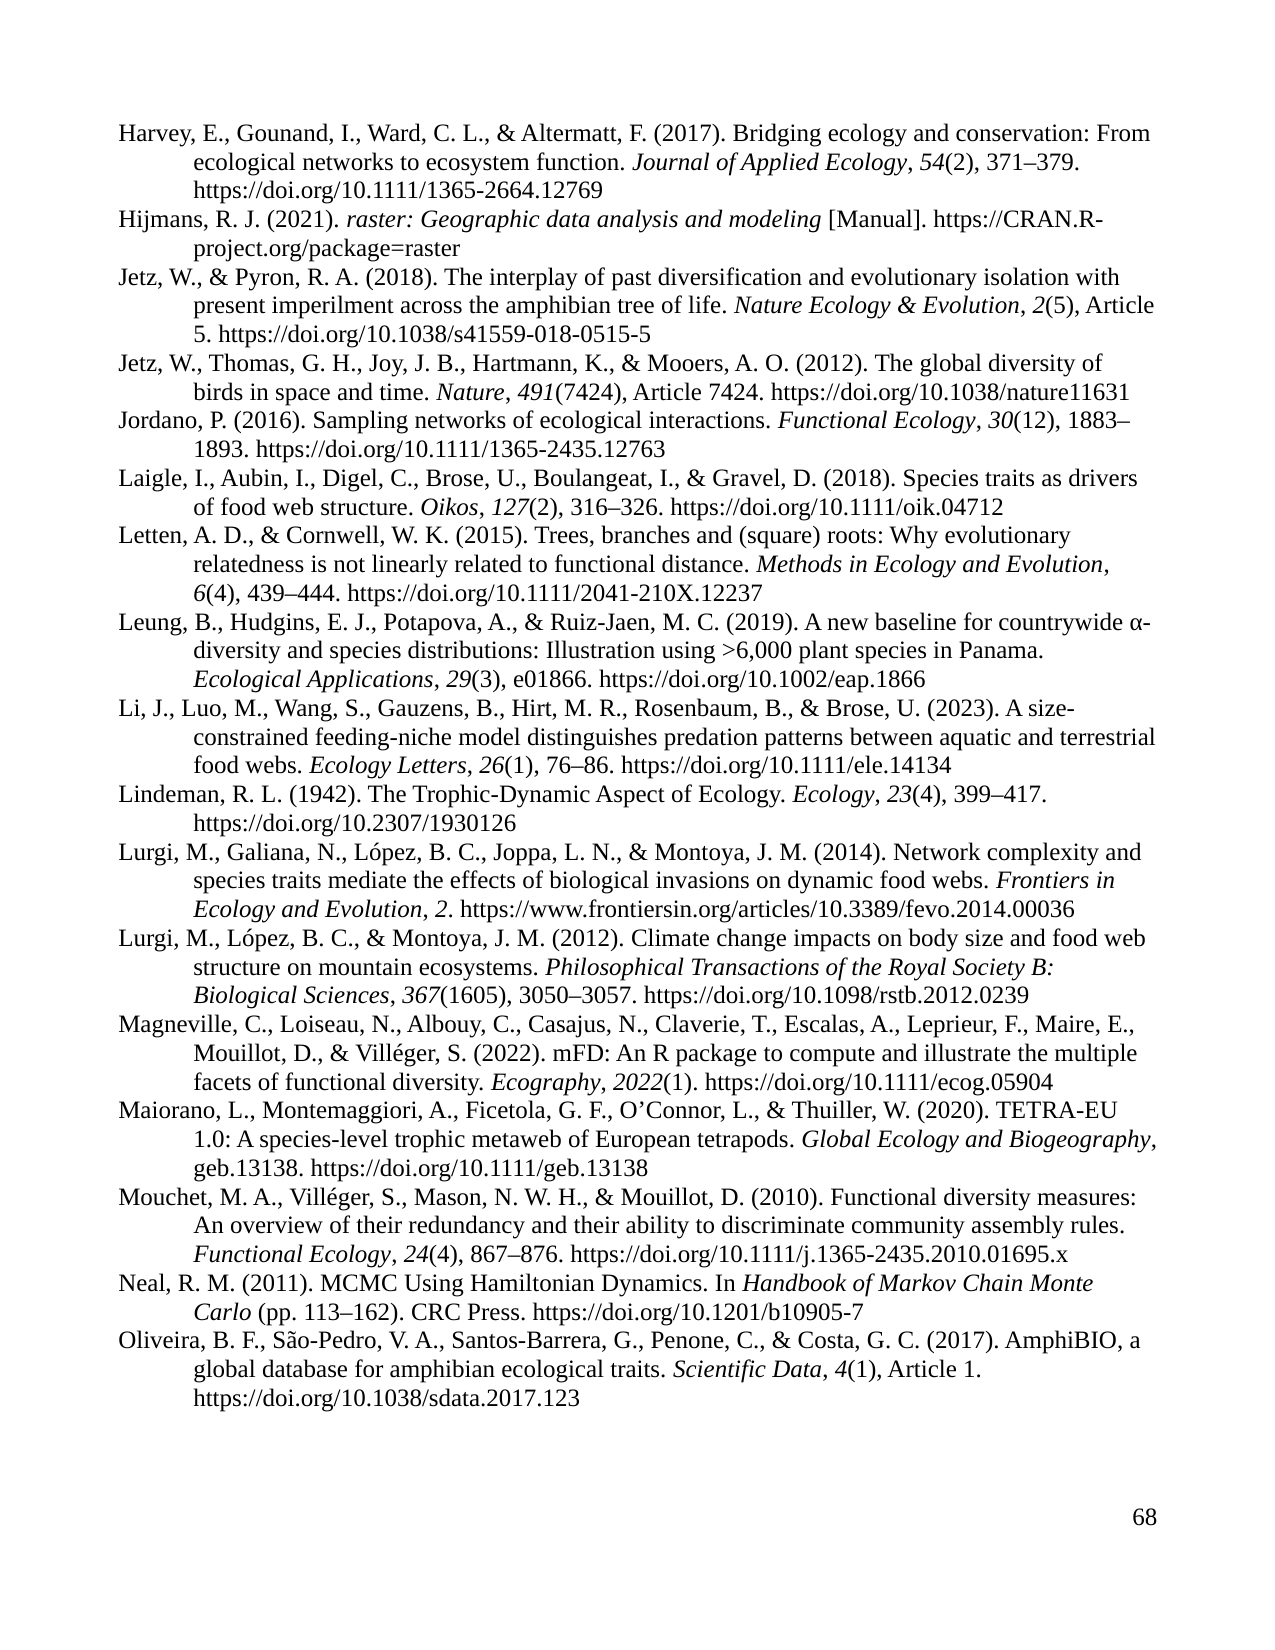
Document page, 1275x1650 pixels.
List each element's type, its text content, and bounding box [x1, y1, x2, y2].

text Jetz, W., & Pyron, R. A. (2018). The interplay of past diversification and evolutionary isolation with present imperilment across the amphibian tree of life. Nature Ecology & Evolution, 2(5), Article 5. https://doi.org/10.1038/s41559-018-0515-5 [118, 262, 1157, 348]
text Lurgi, M., Galiana, N., López, B. C., Joppa, L. N., & Montoya, J. M. (2014). Network complexity and species traits mediate the effects of biological invasions on dynamic food webs. Frontiers in Ecology and Evolution, 2. https://www.frontiersin.org/articles/10.3389/fevo.2014.00036 [118, 837, 1157, 923]
text Maiorano, L., Montemaggiori, A., Ficetola, G. F., O’Connor, L., & Thuiller, W. (2020). TETRA‐EU 1.0: A species‐level trophic metaweb of European tetrapods. Global Ecology and Biogeography, geb.13138. https://doi.org/10.1111/geb.13138 [118, 1096, 1157, 1182]
text Oliveira, B. F., São-Pedro, V. A., Santos-Barrera, G., Penone, C., & Costa, G. C. (2017). AmphiBIO, a global database for amphibian ecological traits. Scientific Data, 4(1), Article 1. https://doi.org/10.1038/sdata.2017.123 [118, 1326, 1157, 1412]
text Jetz, W., Thomas, G. H., Joy, J. B., Hartmann, K., & Mooers, A. O. (2012). The global diversity of birds in space and time. Nature, 491(7424), Article 7424. https://doi.org/10.1038/nature11631 [118, 348, 1157, 406]
text Laigle, I., Aubin, I., Digel, C., Brose, U., Boulangeat, I., & Gravel, D. (2018). Species traits as drivers of food web structure. Oikos, 127(2), 316–326. https://doi.org/10.1111/oik.04712 [118, 463, 1157, 521]
text Lurgi, M., López, B. C., & Montoya, J. M. (2012). Climate change impacts on body size and food web structure on mountain ecosystems. Philosophical Transactions of the Royal Society B: Biological Sciences, 367(1605), 3050–3057. https://doi.org/10.1098/rstb.2012.0239 [118, 923, 1157, 1009]
text Mouchet, M. A., Villéger, S., Mason, N. W. H., & Mouillot, D. (2010). Functional diversity measures: An overview of their redundancy and their ability to discriminate community assembly rules. Functional Ecology, 24(4), 867–876. https://doi.org/10.1111/j.1365-2435.2010.01695.x [118, 1182, 1157, 1268]
text Jordano, P. (2016). Sampling networks of ecological interactions. Functional Ecology, 30(12), 1883–1893. https://doi.org/10.1111/1365-2435.12763 [118, 406, 1157, 463]
text Harvey, E., Gounand, I., Ward, C. L., & Altermatt, F. (2017). Bridging ecology and conservation: From ecological networks to ecosystem function. Journal of Applied Ecology, 54(2), 371–379. https://doi.org/10.1111/1365-2664.12769 [118, 118, 1157, 204]
text Lindeman, R. L. (1942). The Trophic-Dynamic Aspect of Ecology. Ecology, 23(4), 399–417. https://doi.org/10.2307/1930126 [118, 779, 1157, 837]
text Letten, A. D., & Cornwell, W. K. (2015). Trees, branches and (square) roots: Why evolutionary relatedness is not linearly related to functional distance. Methods in Ecology and Evolution, 6(4), 439–444. https://doi.org/10.1111/2041-210X.12237 [118, 521, 1157, 607]
text Hijmans, R. J. (2021). raster: Geographic data analysis and modeling [Manual]. https://CRAN.R-project.org/package=raster [118, 204, 1157, 262]
text Leung, B., Hudgins, E. J., Potapova, A., & Ruiz-Jaen, M. C. (2019). A new baseline for countrywide α-diversity and species distributions: Illustration using >6,000 plant species in Panama. Ecological Applications, 29(3), e01866. https://doi.org/10.1002/eap.1866 [118, 607, 1157, 693]
text Neal, R. M. (2011). MCMC Using Hamiltonian Dynamics. In Handbook of Markov Chain Monte Carlo (pp. 113–162). CRC Press. https://doi.org/10.1201/b10905-7 [118, 1268, 1157, 1326]
text Li, J., Luo, M., Wang, S., Gauzens, B., Hirt, M. R., Rosenbaum, B., & Brose, U. (2023). A size-constrained feeding-niche model distinguishes predation patterns between aquatic and terrestrial food webs. Ecology Letters, 26(1), 76–86. https://doi.org/10.1111/ele.14134 [118, 693, 1157, 779]
text Magneville, C., Loiseau, N., Albouy, C., Casajus, N., Claverie, T., Escalas, A., Leprieur, F., Maire, E., Mouillot, D., & Villéger, S. (2022). mFD: An R package to compute and illustrate the multiple facets of functional diversity. Ecography, 2022(1). https://doi.org/10.1111/ecog.05904 [118, 1009, 1157, 1096]
